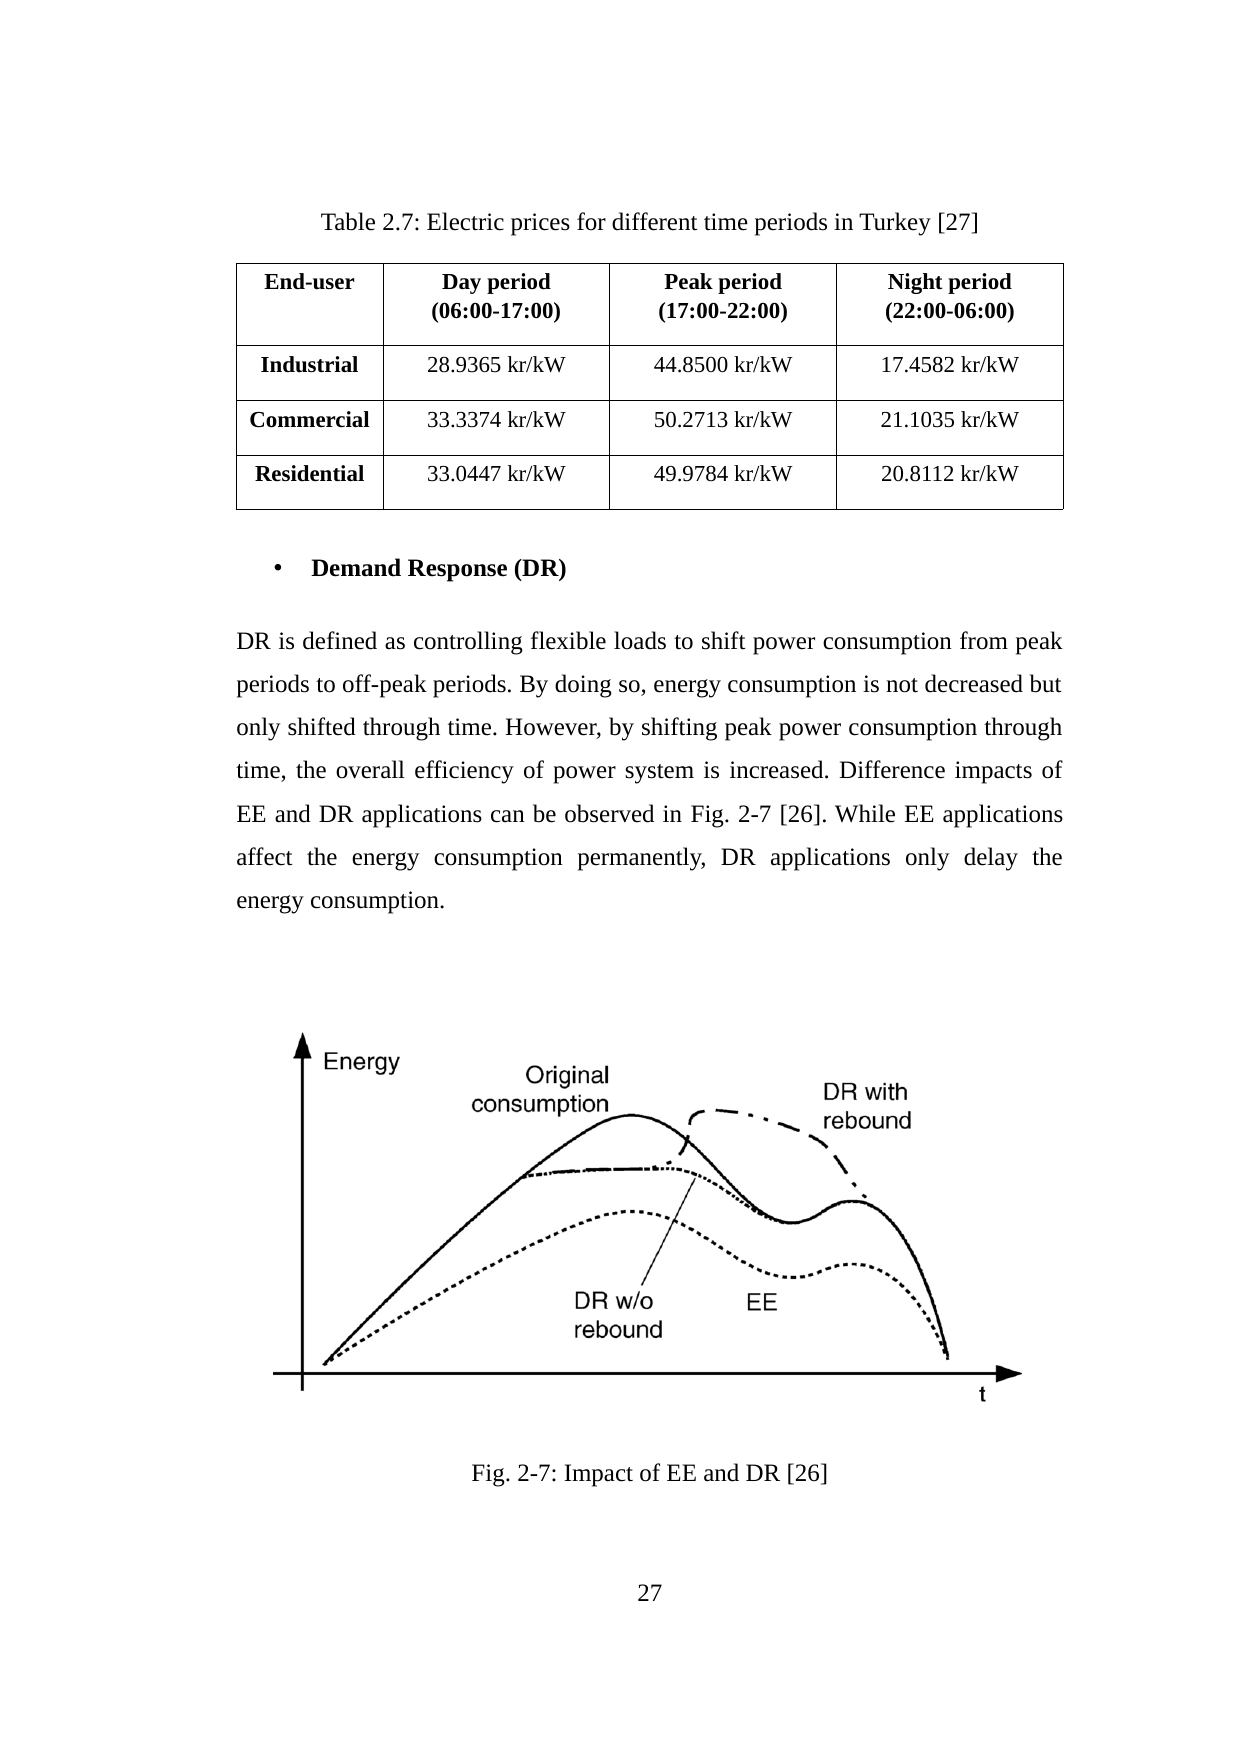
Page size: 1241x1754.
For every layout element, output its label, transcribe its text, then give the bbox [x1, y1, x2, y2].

table_header Night period (22:00-06:00) [837, 264, 1063, 345]
text Table 2.7: Electric prices for different time periods in Turkey [27]⁠ [236, 207, 1063, 236]
list Demand Response (DR) [273, 553, 1063, 582]
text Fig. 2-7: Impact of EE and DR [26]⁠ [236, 1458, 1063, 1487]
table_cell 50.2713 kr/kW [610, 401, 836, 454]
text DR is defined as controlling flexible loads to shift power consumption from peak periods to off-peak periods. By doing so, energy consumption is not decreased but only shifted through time. However, by shifting peak power consumption through time, the overall efficiency of power system is increased. Difference impacts of EE and DR applications can be observed in Fig. 2-7 [26]⁠. While EE applications affect the energy consumption permanently, DR applications only delay the energy consumption. [236, 626, 1063, 914]
table_header Peak period (17:00-22:00) [610, 264, 836, 345]
picture [236, 982, 1064, 1426]
table_cell 44.8500 kr/kW [610, 346, 836, 400]
table_cell 33.0447 kr/kW [384, 456, 609, 509]
table_cell 20.8112 kr/kW [837, 456, 1063, 509]
table_cell 21.1035 kr/kW [837, 401, 1063, 454]
table_cell 28.9365 kr/kW [384, 346, 609, 400]
table_header End-user [237, 264, 383, 345]
table_cell 33.3374 kr/kW [384, 401, 609, 454]
table_cell Commercial [237, 401, 383, 454]
table_cell Residential [237, 456, 383, 509]
table_cell 17.4582 kr/kW [837, 346, 1063, 400]
table_cell Industrial [237, 346, 383, 400]
table_header Day period (06:00-17:00) [384, 264, 609, 345]
table_cell 49.9784 kr/kW [610, 456, 836, 509]
